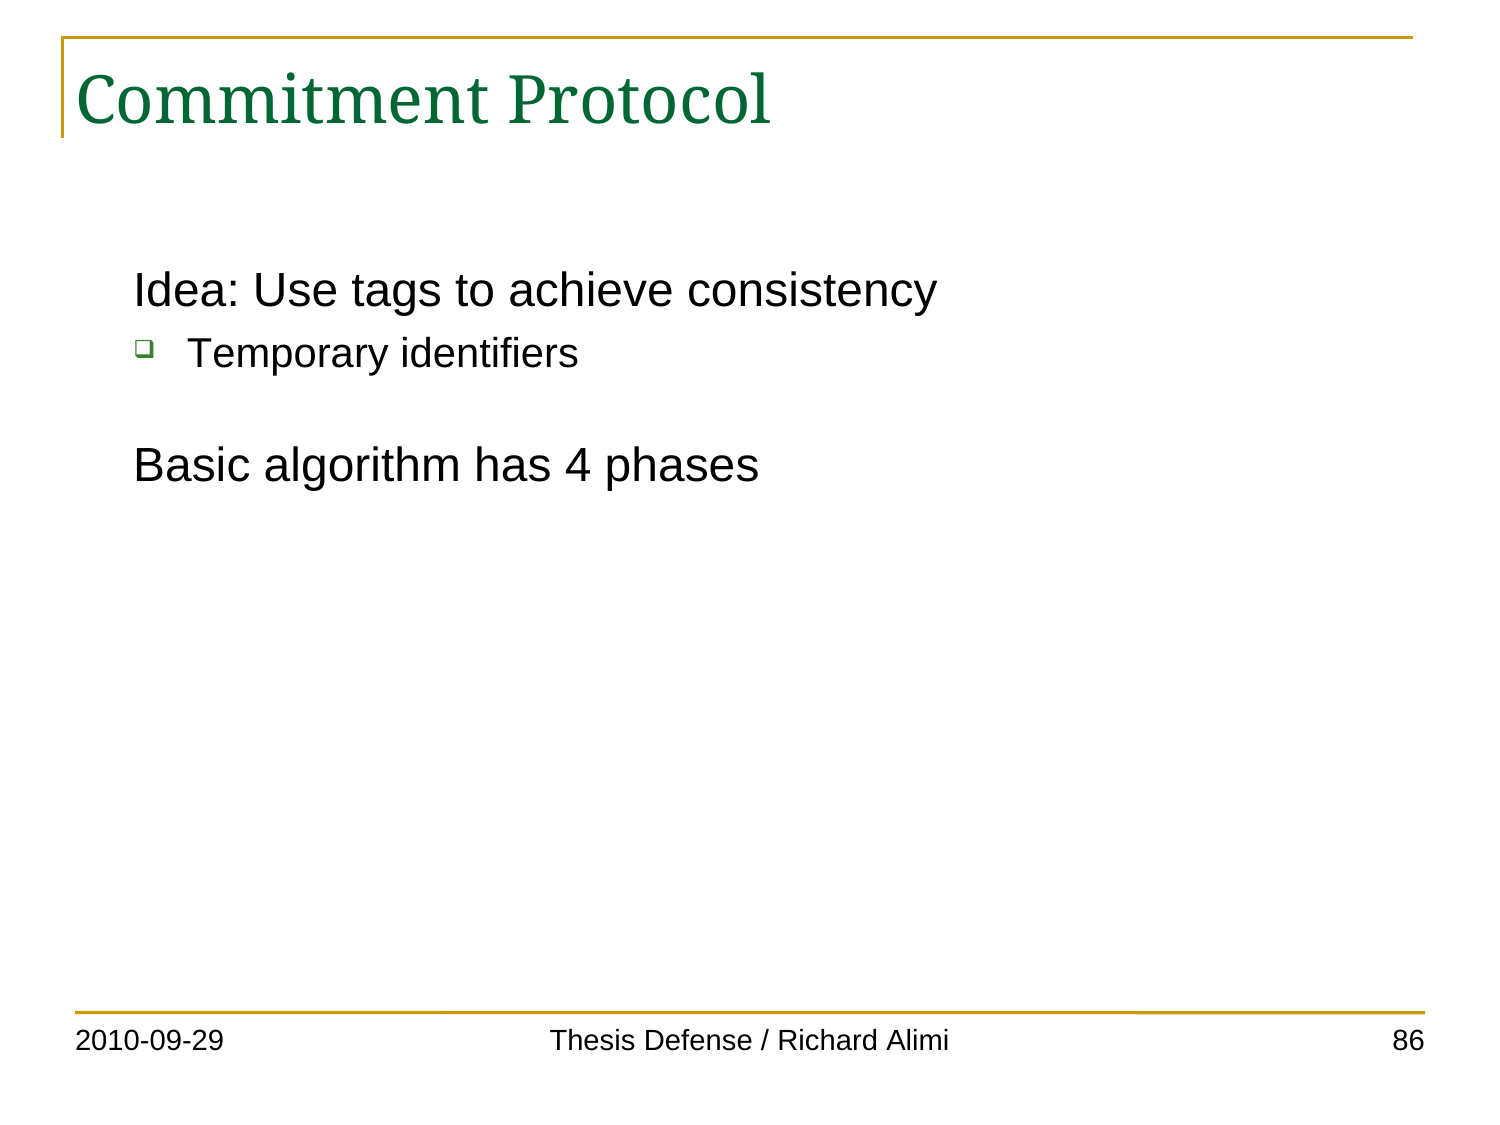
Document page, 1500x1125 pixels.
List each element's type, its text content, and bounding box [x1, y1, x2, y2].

title Commitment Protocol [75, 45, 1425, 151]
list Idea: Use tags to achieve consistency Temporary identifiers Basic algorithm has 4 phases [77, 262, 1425, 1006]
